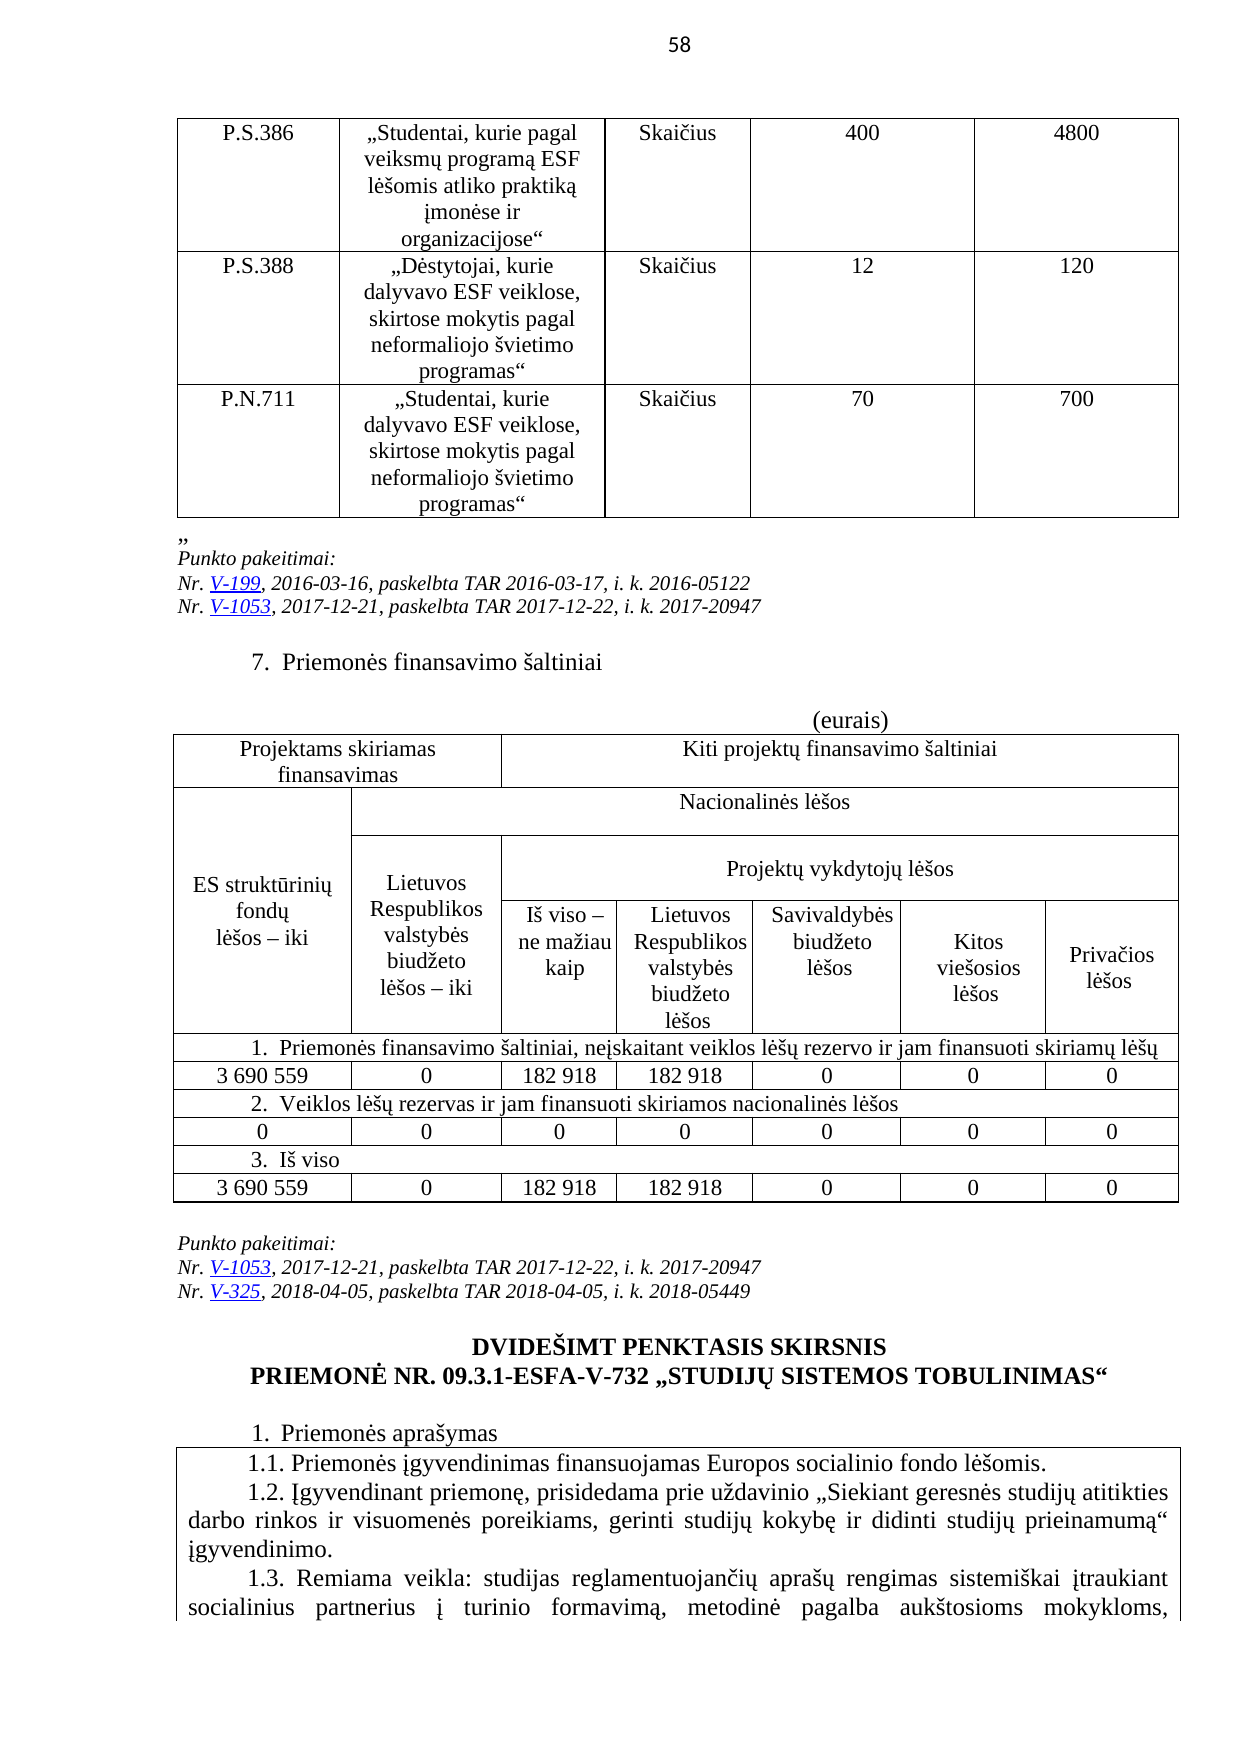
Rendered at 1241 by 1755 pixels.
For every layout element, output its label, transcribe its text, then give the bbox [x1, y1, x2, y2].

table_cell 0 [901, 1062, 1045, 1089]
table_cell P.S.386 [178, 119, 339, 251]
table_cell Projektų vykdytojų lėšos [502, 836, 1178, 900]
table_cell 0 [753, 1062, 900, 1089]
table_cell P.N.711 [178, 385, 339, 517]
table_cell 120 [975, 252, 1178, 384]
text 1. Priemonės aprašymas [251, 1418, 1181, 1447]
table_cell Iš viso – ne mažiau kaip [502, 901, 616, 1033]
table_header Projektams skiriamas finansavimas [174, 735, 501, 787]
table_cell Privačios lėšos [1046, 901, 1178, 1033]
table_cell 0 [1046, 1174, 1178, 1201]
table_header 1.1. Priemonės įgyvendinimas finansuojamas Europos socialinio fondo lėšomis. [177, 1448, 1180, 1477]
table_cell 12 [751, 252, 974, 384]
table_cell 1.2. Įgyvendinant priemonę, prisidedama prie uždavinio „Siekiant geresnės studijų atitikties darbo rinkos ir visuomenės poreikiams, gerinti studijų kokybę ir didinti studijų prieinamumą“ įgyvendinimo. [177, 1477, 1180, 1563]
table_cell 2. Veiklos lėšų rezervas ir jam finansuoti skiriamos nacionalinės lėšos [174, 1090, 1178, 1117]
table_cell ES struktūrinių fondų lėšos – iki [174, 788, 351, 1033]
text Punkto pakeitimai: [177, 1231, 1181, 1255]
table_cell 0 [617, 1118, 752, 1145]
table_cell „Dėstytojai, kurie dalyvavo ESF veiklose, skirtose mokytis pagal neformaliojo švietimo programas“ [340, 252, 604, 384]
table_cell Savivaldybės biudžeto lėšos [753, 901, 900, 1033]
table_cell 182 918 [502, 1062, 616, 1089]
text Nr. V-1053, 2017-12-21, paskelbta TAR 2017-12-22, i. k. 2017-20947 [177, 1255, 1181, 1279]
table_cell Skaičius [606, 385, 750, 517]
table_cell 0 [174, 1118, 351, 1145]
text Punkto pakeitimai: [177, 546, 1181, 570]
table_header Kiti projektų finansavimo šaltiniai [502, 735, 1178, 787]
table_cell 0 [1046, 1118, 1178, 1145]
table_cell 0 [1046, 1062, 1178, 1089]
table_cell 0 [352, 1174, 501, 1201]
table_cell Skaičius [606, 119, 750, 251]
table_cell 3 690 559 [174, 1174, 351, 1201]
table_cell 0 [352, 1062, 501, 1089]
table_cell 0 [502, 1118, 616, 1145]
text 7. Priemonės finansavimo šaltiniai [251, 647, 1181, 676]
text „ [177, 518, 1181, 546]
table_cell 0 [352, 1118, 501, 1145]
table_cell 70 [751, 385, 974, 517]
table_cell Lietuvos Respublikos valstybės biudžeto lėšos [617, 901, 752, 1033]
table_cell Nacionalinės lėšos [352, 788, 1178, 834]
table_cell 0 [753, 1118, 900, 1145]
table_cell 1. Priemonės finansavimo šaltiniai, neįskaitant veiklos lėšų rezervo ir jam finansuoti skiriamų lėšų [174, 1034, 1178, 1061]
text Nr. V-1053, 2017-12-21, paskelbta TAR 2017-12-22, i. k. 2017-20947 [177, 594, 1181, 618]
table_cell 182 918 [617, 1062, 752, 1089]
table_cell Lietuvos Respublikos valstybės biudžeto lėšos – iki [352, 836, 501, 1033]
table_cell 0 [753, 1174, 900, 1201]
table_cell 0 [901, 1174, 1045, 1201]
table_cell 700 [975, 385, 1178, 517]
table_cell „Studentai, kurie dalyvavo ESF veiklose, skirtose mokytis pagal neformaliojo švietimo programas“ [340, 385, 604, 517]
table_cell 400 [751, 119, 974, 251]
table_cell 4800 [975, 119, 1178, 251]
text Nr. V-325, 2018-04-05, paskelbta TAR 2018-04-05, i. k. 2018-05449 [177, 1279, 1181, 1303]
text Nr. V-199, 2016-03-16, paskelbta TAR 2016-03-17, i. k. 2016-05122 [177, 570, 1181, 594]
table_cell 0 [901, 1118, 1045, 1145]
text DVIDEŠIMT PENKTASIS SKIRSNIS [177, 1332, 1181, 1361]
table_cell 182 918 [502, 1174, 616, 1201]
table_cell Skaičius [606, 252, 750, 384]
table_cell Kitos viešosios lėšos [901, 901, 1045, 1033]
text (eurais) [177, 705, 904, 733]
table_cell 3 690 559 [174, 1062, 351, 1089]
table_cell 1.3. Remiama veikla: studijas reglamentuojančių aprašų rengimas sistemiškai įtraukiant socialinius partnerius į turinio formavimą, metodinė pagalba aukštosioms mokykloms, [177, 1563, 1180, 1621]
table_cell 182 918 [617, 1174, 752, 1201]
table_cell P.S.388 [178, 252, 339, 384]
table_cell „Studentai, kurie pagal veiksmų programą ESF lėšomis atliko praktiką įmonėse ir organizacijose“ [340, 119, 604, 251]
text PRIEMONĖ NR. 09.3.1-ESFA-V-732 „STUDIJŲ SISTEMOS TOBULINIMAS“ [177, 1361, 1181, 1389]
table_cell 3. Iš viso [174, 1146, 1178, 1173]
